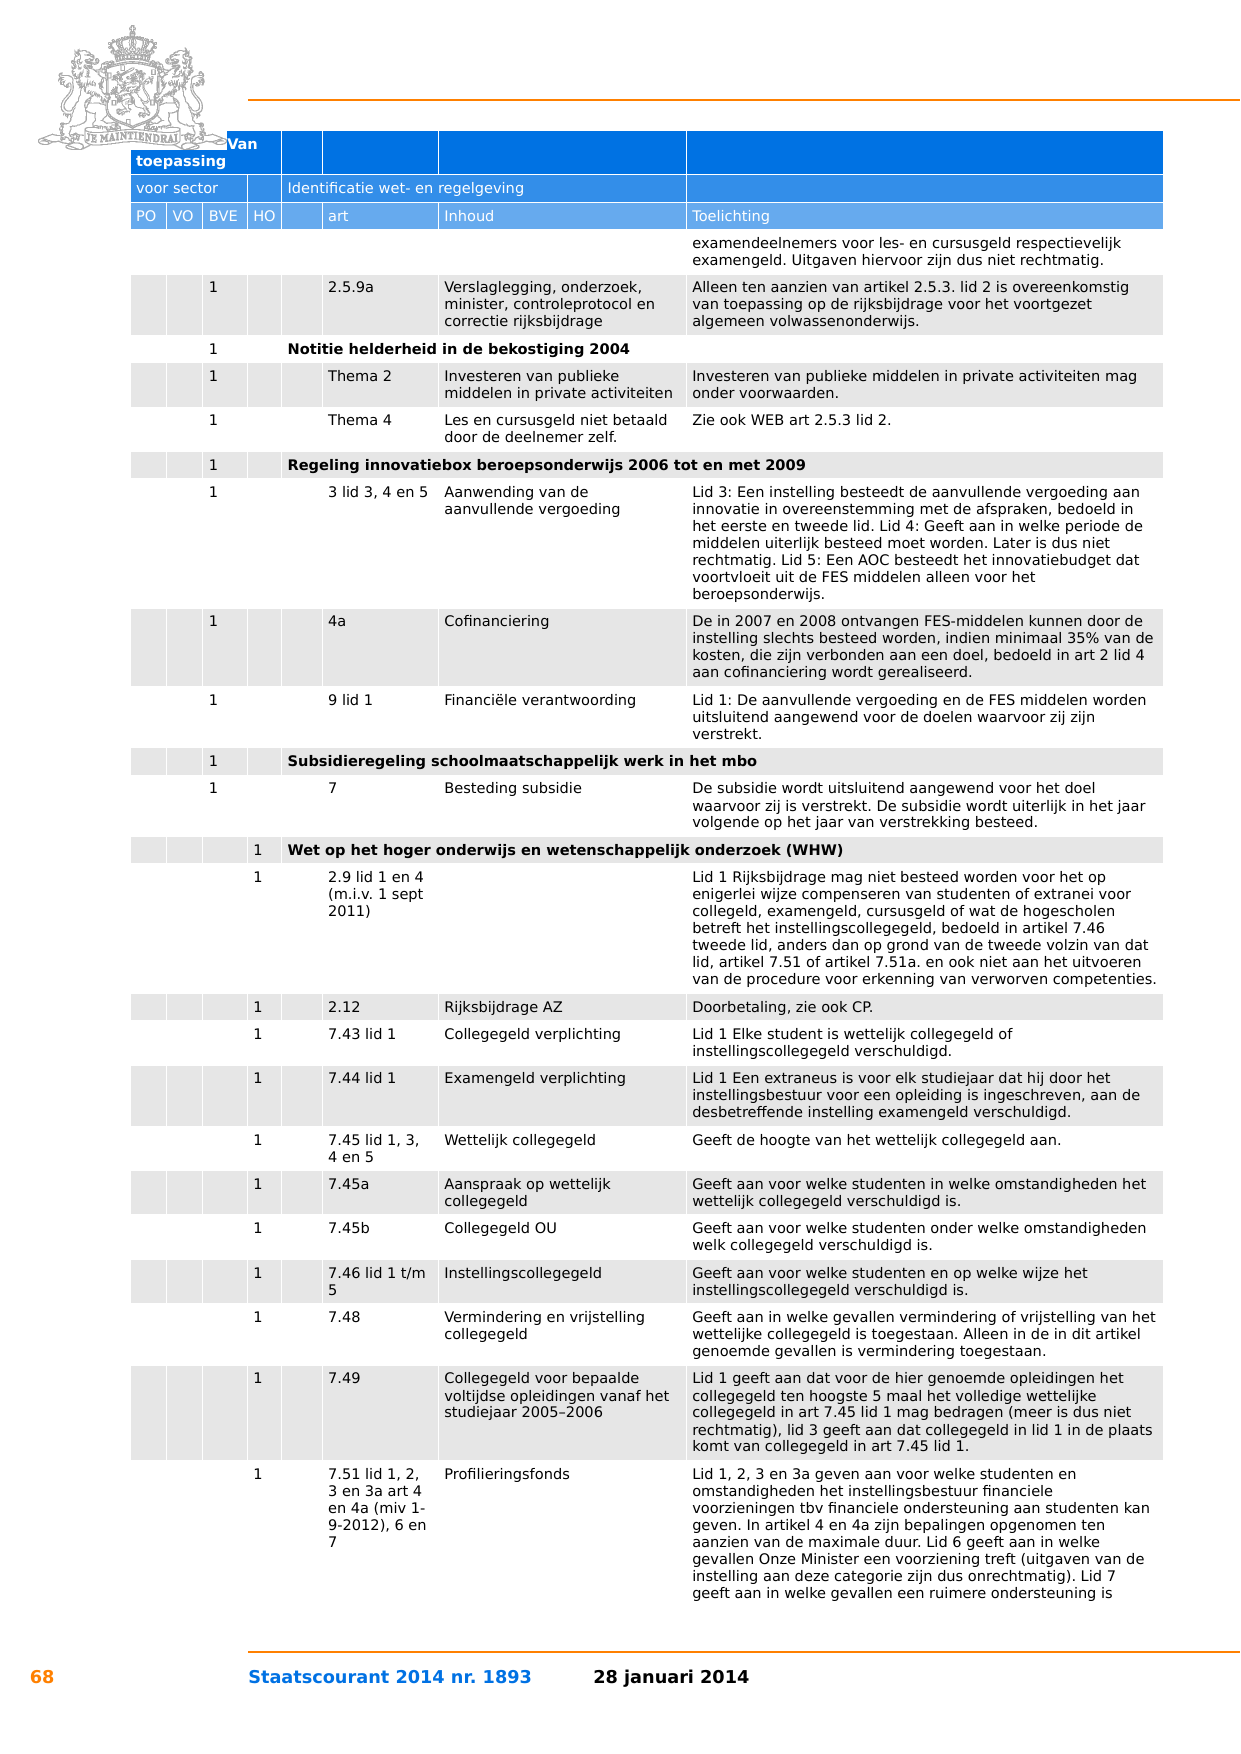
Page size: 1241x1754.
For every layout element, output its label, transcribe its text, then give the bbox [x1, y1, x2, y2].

table_cell 3 lid 3, 4 en 5 [323, 479, 438, 608]
table_cell [167, 275, 202, 335]
table_cell Inhoud [439, 203, 686, 229]
table_cell [248, 687, 281, 747]
table_cell [167, 1304, 202, 1365]
table_cell [131, 776, 166, 836]
table_cell Identificatie wet- en regelgeving [282, 175, 686, 202]
table_cell 1 [248, 1260, 281, 1303]
table_cell PO [131, 203, 166, 229]
table_cell Lid 3: Een instelling besteedt de aanvullende vergoeding aan innovatie in overeenstemming met de afspraken, bedoeld in het eerste en tweede lid. Lid 4: Geeft aan in welke periode de middelen uiterlijk besteed moet worden. Later is dus niet rechtmatig. Lid 5: Een AOC besteedt het innovatiebudget dat voortvloeit uit de FES middelen alleen voor het beroepsonderwijs. [687, 479, 1163, 608]
table_cell 2.12 [323, 994, 438, 1020]
table_cell voor sector [131, 175, 247, 202]
table_cell [203, 1066, 247, 1126]
table_cell [248, 609, 281, 686]
table_cell [131, 363, 166, 407]
table_cell [687, 175, 1163, 202]
table_cell [439, 865, 686, 993]
table_cell 7.43 lid 1 [323, 1021, 438, 1064]
table_cell 9 lid 1 [323, 687, 438, 747]
table_cell [131, 1260, 166, 1303]
table_cell [167, 1171, 202, 1214]
table_cell 1 [248, 1127, 281, 1170]
table_cell Vermindering en vrijstelling collegegeld [439, 1304, 686, 1365]
table_cell Geeft aan voor welke studenten in welke omstandigheden het wettelijk collegegeld verschuldigd is. [687, 1171, 1163, 1214]
table_cell 1 [203, 363, 247, 407]
table_cell 7.46 lid 1 t/m 5 [323, 1260, 438, 1303]
table_header [282, 131, 322, 174]
table_cell Geeft de hoogte van het wettelijk collegegeld aan. [687, 1127, 1163, 1170]
table_cell 7.49 [323, 1366, 438, 1460]
table_cell Wet op het hoger onderwijs en wetenschappelijk onderzoek (WHW) [282, 837, 1163, 863]
table_cell [282, 363, 322, 407]
table_cell [167, 1366, 202, 1460]
table_cell [131, 1021, 166, 1064]
table_cell 1 [248, 1021, 281, 1064]
table_cell 1 [203, 609, 247, 686]
table_cell [439, 230, 686, 273]
table_cell [167, 1127, 202, 1170]
table_cell Rijksbijdrage AZ [439, 994, 686, 1020]
table_cell Thema 4 [323, 408, 438, 451]
table_cell [282, 609, 322, 686]
table_cell [203, 1021, 247, 1064]
table_cell [203, 1216, 247, 1259]
table_cell [131, 1066, 166, 1126]
table_cell [282, 687, 322, 747]
table_cell Besteding subsidie [439, 776, 686, 836]
table_cell Regeling innovatiebox beroepsonderwijs 2006 tot en met 2009 [282, 452, 1163, 478]
table_cell VO [167, 203, 202, 229]
table_cell [167, 1461, 202, 1606]
table_cell 1 [248, 1171, 281, 1214]
table_cell Instellingscollegegeld [439, 1260, 686, 1303]
table_cell [131, 865, 166, 993]
table_cell [203, 994, 247, 1020]
table_cell [248, 748, 281, 775]
table_header [687, 131, 1163, 174]
table_cell Wettelijk collegegeld [439, 1127, 686, 1170]
table_cell [131, 994, 166, 1020]
table_cell [282, 1366, 322, 1460]
picture [38, 25, 227, 150]
table_cell 7.45a [323, 1171, 438, 1214]
table_cell [203, 1260, 247, 1303]
table_cell [282, 865, 322, 993]
table_cell Geeft aan in welke gevallen vermindering of vrijstelling van het wettelijke collegegeld is toegestaan. Alleen in de in dit artikel genoemde gevallen is vermindering toegestaan. [687, 1304, 1163, 1365]
table_cell [203, 230, 247, 273]
table_cell [248, 408, 281, 451]
table_cell [282, 203, 322, 229]
table_cell [282, 1127, 322, 1170]
table_cell art [323, 203, 438, 229]
table_cell HO [248, 203, 281, 229]
table_cell [282, 230, 322, 273]
table_cell Lid 1 Rijksbijdrage mag niet besteed worden voor het op enigerlei wijze compenseren van studenten of extranei voor collegeld, examengeld, cursusgeld of wat de hogescholen betreft het instellingscollegegeld, bedoeld in artikel 7.46 tweede lid, anders dan op grond van de tweede volzin van dat lid, artikel 7.51 of artikel 7.51a. en ook niet aan het uitvoeren van de procedure voor erkenning van verworven competenties. [687, 865, 1163, 993]
table_cell Aanwending van de aanvullende vergoeding [439, 479, 686, 608]
table_cell Notitie helderheid in de bekostiging 2004 [282, 336, 1163, 362]
table_header [323, 131, 438, 174]
table_cell [131, 1461, 166, 1606]
table_cell [131, 336, 166, 362]
table_cell Toelichting [687, 203, 1163, 229]
table_cell Investeren van publieke middelen in private activiteiten mag onder voorwaarden. [687, 363, 1163, 407]
table_cell Lid 1 Elke student is wettelijk collegegeld of instellingscollegegeld verschuldigd. [687, 1021, 1163, 1064]
table_cell [282, 408, 322, 451]
table_cell Lid 1, 2, 3 en 3a geven aan voor welke studenten en omstandigheden het instellingsbestuur financiele voorzieningen tbv financiele ondersteuning aan studenten kan geven. In artikel 4 en 4a zijn bepalingen opgenomen ten aanzien van de maximale duur. Lid 6 geeft aan in welke gevallen Onze Minister een voorziening treft (uitgaven van de instelling aan deze categorie zijn dus onrechtmatig). Lid 7 geeft aan in welke gevallen een ruimere ondersteuning is [687, 1461, 1163, 1606]
table_cell 2.9 lid 1 en 4 (m.i.v. 1 sept 2011) [323, 865, 438, 993]
table_cell [167, 452, 202, 478]
table_cell [167, 748, 202, 775]
table_cell [282, 1066, 322, 1126]
table_cell Geeft aan voor welke studenten onder welke omstandigheden welk collegegeld verschuldigd is. [687, 1216, 1163, 1259]
table_cell Lid 1 Een extraneus is voor elk studiejaar dat hij door het instellingsbestuur voor een opleiding is ingeschreven, aan de desbetreffende instelling examengeld verschuldigd. [687, 1066, 1163, 1126]
table_cell Alleen ten aanzien van artikel 2.5.3. lid 2 is overeenkomstig van toepassing op de rijksbijdrage voor het voortgezet algemeen volwassenonderwijs. [687, 275, 1163, 335]
table_cell [282, 275, 322, 335]
table_cell 1 [203, 336, 247, 362]
table_cell [248, 363, 281, 407]
table_cell [131, 1171, 166, 1214]
table_cell [282, 1216, 322, 1259]
table_cell 1 [248, 994, 281, 1020]
table_cell 7 [323, 776, 438, 836]
table_cell [131, 748, 166, 775]
table_cell 1 [248, 1304, 281, 1365]
table_cell [167, 687, 202, 747]
table_cell [131, 452, 166, 478]
table_cell Les en cursusgeld niet betaald door de deelnemer zelf. [439, 408, 686, 451]
table_cell De subsidie wordt uitsluitend aangewend voor het doel waarvoor zij is verstrekt. De subsidie wordt uiterlijk in het jaar volgende op het jaar van verstrekking besteed. [687, 776, 1163, 836]
table_cell [167, 776, 202, 836]
table_cell [203, 1127, 247, 1170]
table_cell Financiële verantwoording [439, 687, 686, 747]
table_cell [282, 776, 322, 836]
table_cell [282, 1171, 322, 1214]
table_cell [248, 452, 281, 478]
table_cell [282, 1461, 322, 1606]
table_cell [282, 1304, 322, 1365]
table_cell [167, 408, 202, 451]
table_cell [248, 776, 281, 836]
table_cell Verslaglegging, onderzoek, minister, controleprotocol en correctie rijksbijdrage [439, 275, 686, 335]
table_cell 1 [203, 408, 247, 451]
table_cell [203, 1461, 247, 1606]
table_cell [282, 479, 322, 608]
table_cell 1 [248, 837, 281, 863]
table_cell Geeft aan voor welke studenten en op welke wijze het instellingscollegegeld verschuldigd is. [687, 1260, 1163, 1303]
table_cell [323, 230, 438, 273]
table_cell [167, 994, 202, 1020]
table_cell Lid 1: De aanvullende vergoeding en de FES middelen worden uitsluitend aangewend voor de doelen waarvoor zij zijn verstrekt. [687, 687, 1163, 747]
table_cell [167, 865, 202, 993]
table_cell [203, 1366, 247, 1460]
table_cell [131, 479, 166, 608]
table_cell [282, 994, 322, 1020]
table_cell 1 [203, 452, 247, 478]
table_cell [131, 275, 166, 335]
table_cell Subsidieregeling schoolmaatschappelijk werk in het mbo [282, 748, 1163, 775]
table_cell [131, 1127, 166, 1170]
table_cell [203, 837, 247, 863]
table_cell [131, 408, 166, 451]
table_cell [248, 479, 281, 608]
table_cell [167, 837, 202, 863]
table_cell [131, 609, 166, 686]
table_cell [248, 275, 281, 335]
table_cell [167, 1216, 202, 1259]
table_cell 2.5.9a [323, 275, 438, 335]
table_cell 7.51 lid 1, 2, 3 en 3a art 4 en 4a (miv 1-9-2012), 6 en 7 [323, 1461, 438, 1606]
table_cell [167, 479, 202, 608]
table_cell [167, 1066, 202, 1126]
table_cell 7.44 lid 1 [323, 1066, 438, 1126]
table_cell Aanspraak op wettelijk collegegeld [439, 1171, 686, 1214]
table_cell 1 [248, 1216, 281, 1259]
table_cell Investeren van publieke middelen in private activiteiten [439, 363, 686, 407]
table_cell [131, 687, 166, 747]
table_cell 1 [203, 275, 247, 335]
table_cell 7.48 [323, 1304, 438, 1365]
table_cell [167, 1021, 202, 1064]
table_cell 1 [203, 776, 247, 836]
table_cell De in 2007 en 2008 ontvangen FES-middelen kunnen door de instelling slechts besteed worden, indien minimaal 35% van de kosten, die zijn verbonden aan een doel, bedoeld in art 2 lid 4 aan cofinanciering wordt gerealiseerd. [687, 609, 1163, 686]
table_cell 1 [248, 865, 281, 993]
table_cell examendeelnemers voor les- en cursusgeld respectievelijk examengeld. Uitgaven hiervoor zijn dus niet rechtmatig. [687, 230, 1163, 273]
table_cell [167, 1260, 202, 1303]
table_cell Doorbetaling, zie ook CP. [687, 994, 1163, 1020]
table_cell Collegegeld verplichting [439, 1021, 686, 1064]
table_cell Collegegeld voor bepaalde voltijdse opleidingen vanaf het studiejaar 2005–2006 [439, 1366, 686, 1460]
table_header [439, 131, 686, 174]
table_cell [203, 865, 247, 993]
table_cell [248, 175, 281, 202]
table_cell [167, 609, 202, 686]
table_header Van toepassing [131, 131, 281, 174]
table_cell Collegegeld OU [439, 1216, 686, 1259]
table_cell [131, 1304, 166, 1365]
table_cell Examengeld verplichting [439, 1066, 686, 1126]
table_cell [248, 336, 281, 362]
table_cell [131, 230, 166, 273]
table_cell Zie ook WEB art 2.5.3 lid 2. [687, 408, 1163, 451]
table_cell Profilieringsfonds [439, 1461, 686, 1606]
table_cell 1 [203, 748, 247, 775]
table_cell [203, 1304, 247, 1365]
table_cell 1 [248, 1366, 281, 1460]
table_cell Thema 2 [323, 363, 438, 407]
table_cell 1 [203, 479, 247, 608]
table_cell [167, 230, 202, 273]
table_cell [131, 837, 166, 863]
table_cell 1 [248, 1461, 281, 1606]
table_cell 1 [203, 687, 247, 747]
table_cell 1 [248, 1066, 281, 1126]
table_cell [282, 1260, 322, 1303]
table_cell [167, 363, 202, 407]
table_cell [248, 230, 281, 273]
table_cell [131, 1366, 166, 1460]
table_cell [131, 1216, 166, 1259]
table_cell BVE [203, 203, 247, 229]
table_cell Lid 1 geeft aan dat voor de hier genoemde opleidingen het collegegeld ten hoogste 5 maal het volledige wettelijke collegegeld in art 7.45 lid 1 mag bedragen (meer is dus niet rechtmatig), lid 3 geeft aan dat collegegeld in lid 1 in de plaats komt van collegegeld in art 7.45 lid 1. [687, 1366, 1163, 1460]
table_cell 4a [323, 609, 438, 686]
table_cell Cofinanciering [439, 609, 686, 686]
table_cell [167, 336, 202, 362]
table_cell 7.45b [323, 1216, 438, 1259]
table_cell [282, 1021, 322, 1064]
table_cell [203, 1171, 247, 1214]
table_cell 7.45 lid 1, 3, 4 en 5 [323, 1127, 438, 1170]
